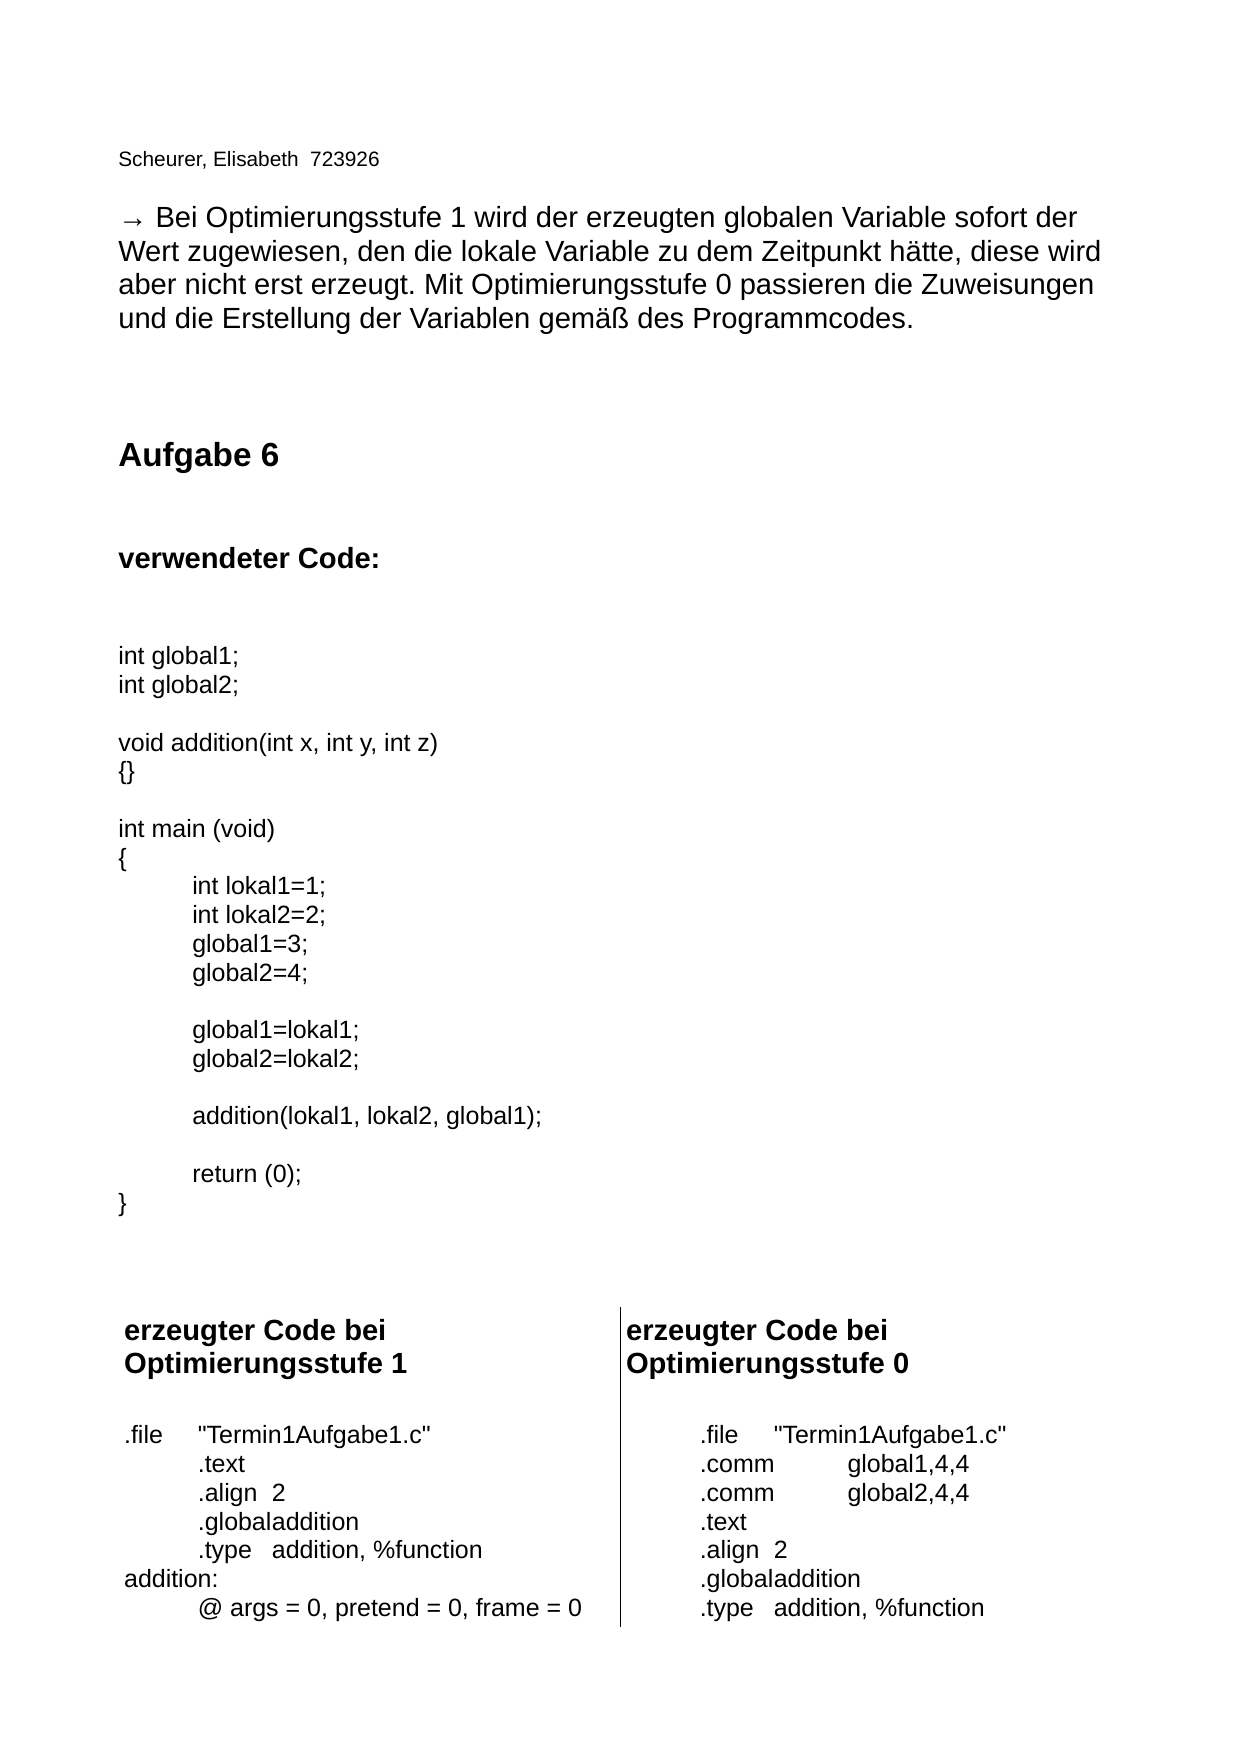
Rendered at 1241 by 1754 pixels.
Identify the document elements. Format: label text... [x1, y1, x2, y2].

text Aufgabe 6 [118, 435, 1122, 473]
text void addition(int x, int y, int z) [118, 727, 1122, 756]
text int global1; [118, 641, 1122, 670]
text int global2; [118, 670, 1122, 699]
text } [118, 1187, 1122, 1216]
table_cell .file "Termin1Aufgabe1.c" .text .align 2 .global addition .type addition, %function addition: @ args = 0, pretend = 0, frame = 0 [118, 1386, 620, 1627]
text addition(lokal1, lokal2, global1); [118, 1101, 1122, 1130]
text int lokal2=2; [118, 900, 1122, 929]
text global1=lokal1; [118, 1015, 1122, 1044]
text verwendeter Code: [118, 541, 1122, 574]
text int lokal1=1; [118, 871, 1122, 900]
text return (0); [118, 1159, 1122, 1187]
text → Bei Optimierungsstufe 1 wird der erzeugten globalen Variable sofort der Wert zugewiesen, den die lokale Variable zu dem Zeitpunkt hätte, diese wird aber nicht erst erzeugt. Mit Optimierungsstufe 0 passieren die Zuweisungen und die Erstellung der Variablen gemäß des Programmcodes. [118, 200, 1122, 334]
text global2=lokal2; [118, 1044, 1122, 1072]
text int main (void) [118, 814, 1122, 842]
text { [118, 842, 1122, 871]
table_header erzeugter Code bei Optimierungsstufe 1 [118, 1307, 620, 1386]
text global1=3; [118, 929, 1122, 957]
table_cell .file "Termin1Aufgabe1.c" .comm global1,4,4 .comm global2,4,4 .text .align 2 .global addition .type addition, %function [621, 1386, 1122, 1627]
text {} [118, 756, 1122, 785]
text global2=4; [118, 957, 1122, 986]
table_header erzeugter Code bei Optimierungsstufe 0 [621, 1307, 1122, 1386]
